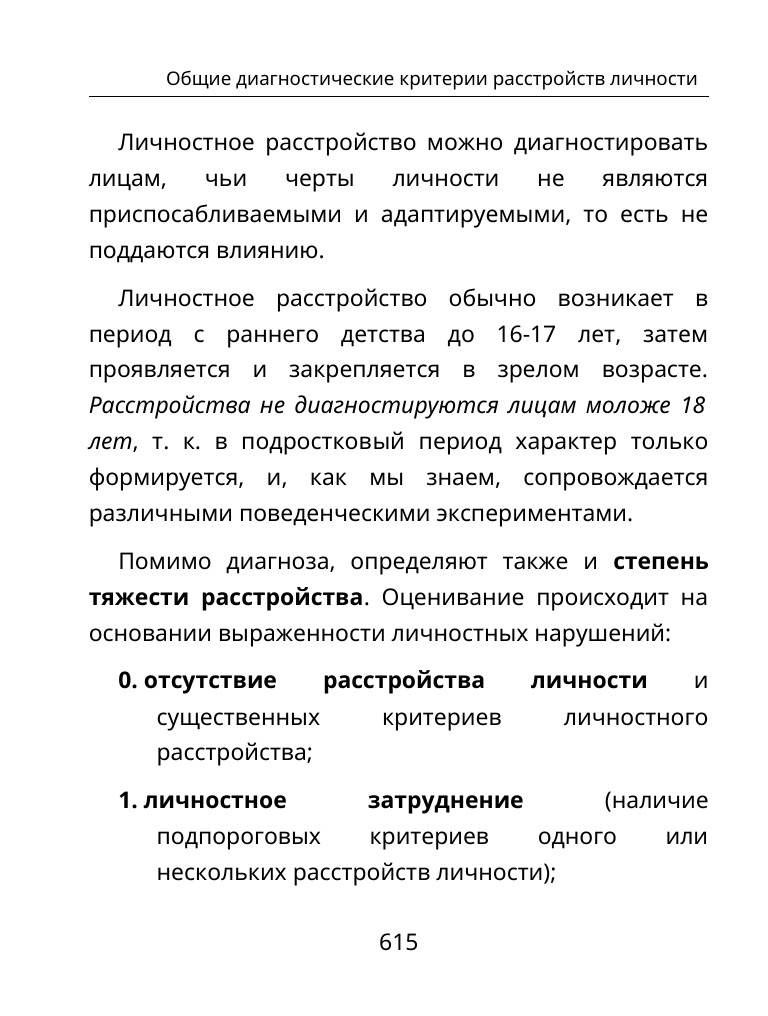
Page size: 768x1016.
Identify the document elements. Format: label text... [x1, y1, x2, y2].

list личностное затруднение (наличие подпороговых критериев одного или нескольких расстройств личности); [118, 784, 709, 887]
text Помимо диагноза, определяют также и степень тяжести расстройства. Оценивание происходит на основании выраженности личностных нарушений: [88, 545, 709, 648]
list отсутствие расстройства личности и существенных критериев личностного расстройства; [118, 664, 709, 768]
text Личностное расстройство обычно возникает в период с раннего детства до 16-17 лет, затем проявляется и закрепляется в зрелом возрасте. Расстройства не диагностируются лицам моложе 18 лет, т. к. в подростковый период характер только формируется, и, как мы знаем, сопровождается различными поведенческими экспериментами. [88, 282, 709, 528]
text Личностное расстройство можно диагностировать лицам, чьи черты личности не являются приспосабливаемыми и адаптируемыми, то есть не поддаются влиянию. [88, 126, 709, 265]
